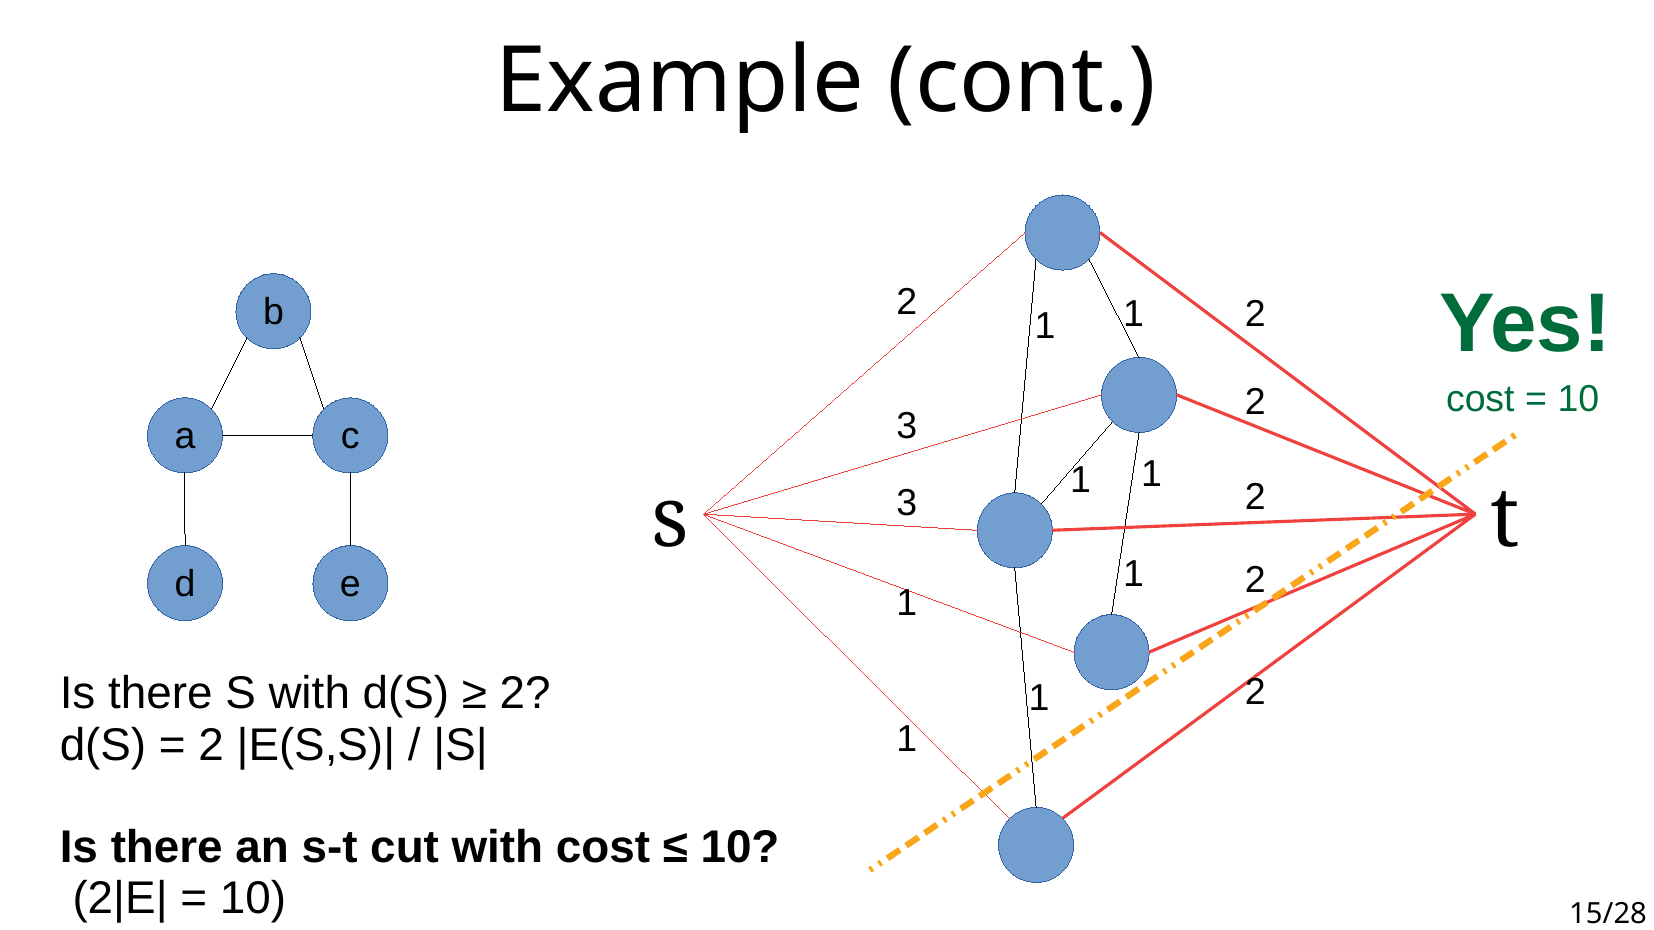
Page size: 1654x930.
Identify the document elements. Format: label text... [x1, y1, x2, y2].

text_box a [147, 397, 223, 473]
text_box 1 [1108, 285, 1184, 343]
text_box [1024, 194, 1100, 271]
text_box [998, 807, 1074, 883]
text_box 2 [1230, 550, 1306, 608]
text_box cost = 10 [1431, 377, 1615, 428]
text_box 3 [881, 397, 957, 455]
text_box Is there S with d(S) ≥ 2? d(S) = 2 |E(S,S)| / |S| Is there an s-t cut with cost ≤ 10? (2|E| = 10) [45, 660, 811, 930]
text_box 1 [881, 710, 957, 768]
text_box 2 [1230, 662, 1306, 720]
text_box 1 [1108, 545, 1184, 603]
text_box 3 [881, 473, 957, 531]
title Example (cont.) [82, 1, 1571, 151]
text_box [977, 492, 1053, 568]
text_box 2 [1230, 373, 1306, 431]
text_box 2 [881, 273, 957, 331]
text_box 1 [1019, 297, 1095, 355]
text_box 1 [1013, 669, 1089, 727]
text_box 1 [1126, 444, 1202, 502]
text_box e [312, 545, 388, 621]
text_box 1 [881, 574, 957, 632]
text_box t [1475, 449, 1566, 558]
text_box 2 [1230, 468, 1306, 525]
text_box 2 [1230, 284, 1306, 342]
text_box d [147, 545, 223, 621]
text_box [1074, 614, 1150, 690]
text_box Yes! [1425, 268, 1636, 377]
text_box 1 [1055, 450, 1131, 508]
text_box s [613, 449, 704, 558]
text_box [1101, 357, 1177, 433]
text_box c [312, 397, 388, 473]
text_box b [235, 273, 311, 349]
